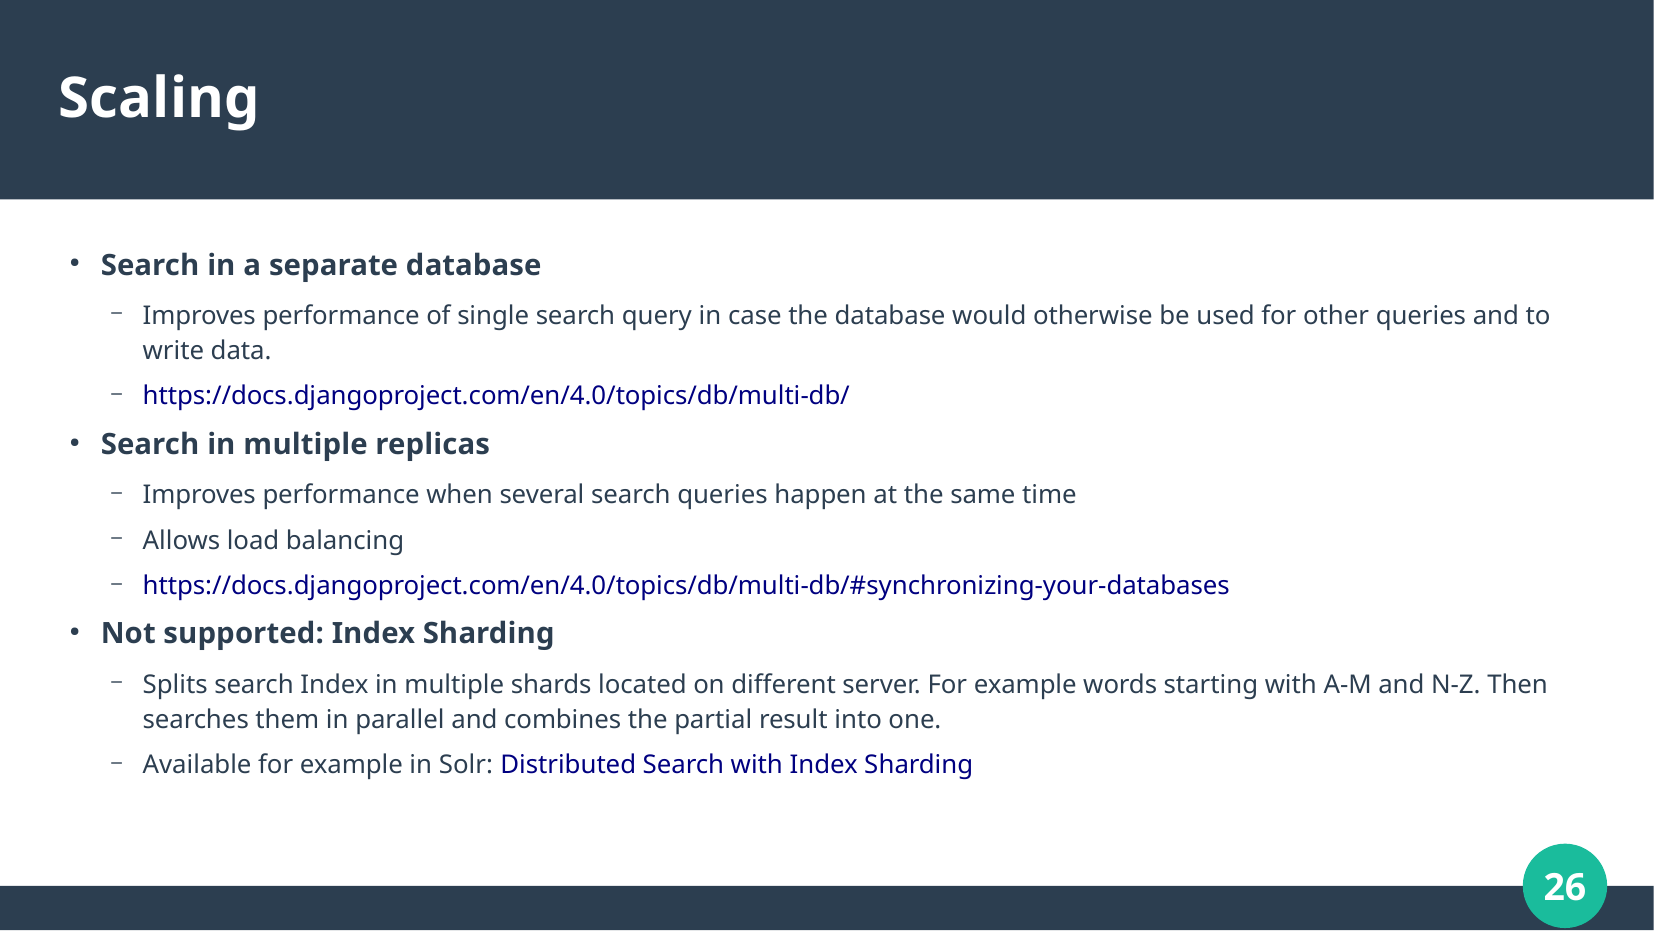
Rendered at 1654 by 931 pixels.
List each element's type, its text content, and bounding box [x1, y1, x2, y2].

title Scaling [59, 37, 1595, 156]
list Search in a separate database Improves performance of single search query in case the database would otherwise be used for other queries and to write data. https://docs.djangoproject.com/en/4.0/topics/db/multi-db/ Search in multiple replicas Improves performance when several search queries happen at the same time Allows load balancing https://docs.djangoproject.com/en/4.0/topics/db/multi-db/#synchronizing-your-databases Not supported: Index Sharding Splits search Index in multiple shards located on different server. For example words starting with A-M and N-Z. Then searches them in parallel and combines the partial result into one. Available for example in Solr: Distributed Search with Index Sharding [59, 243, 1595, 788]
